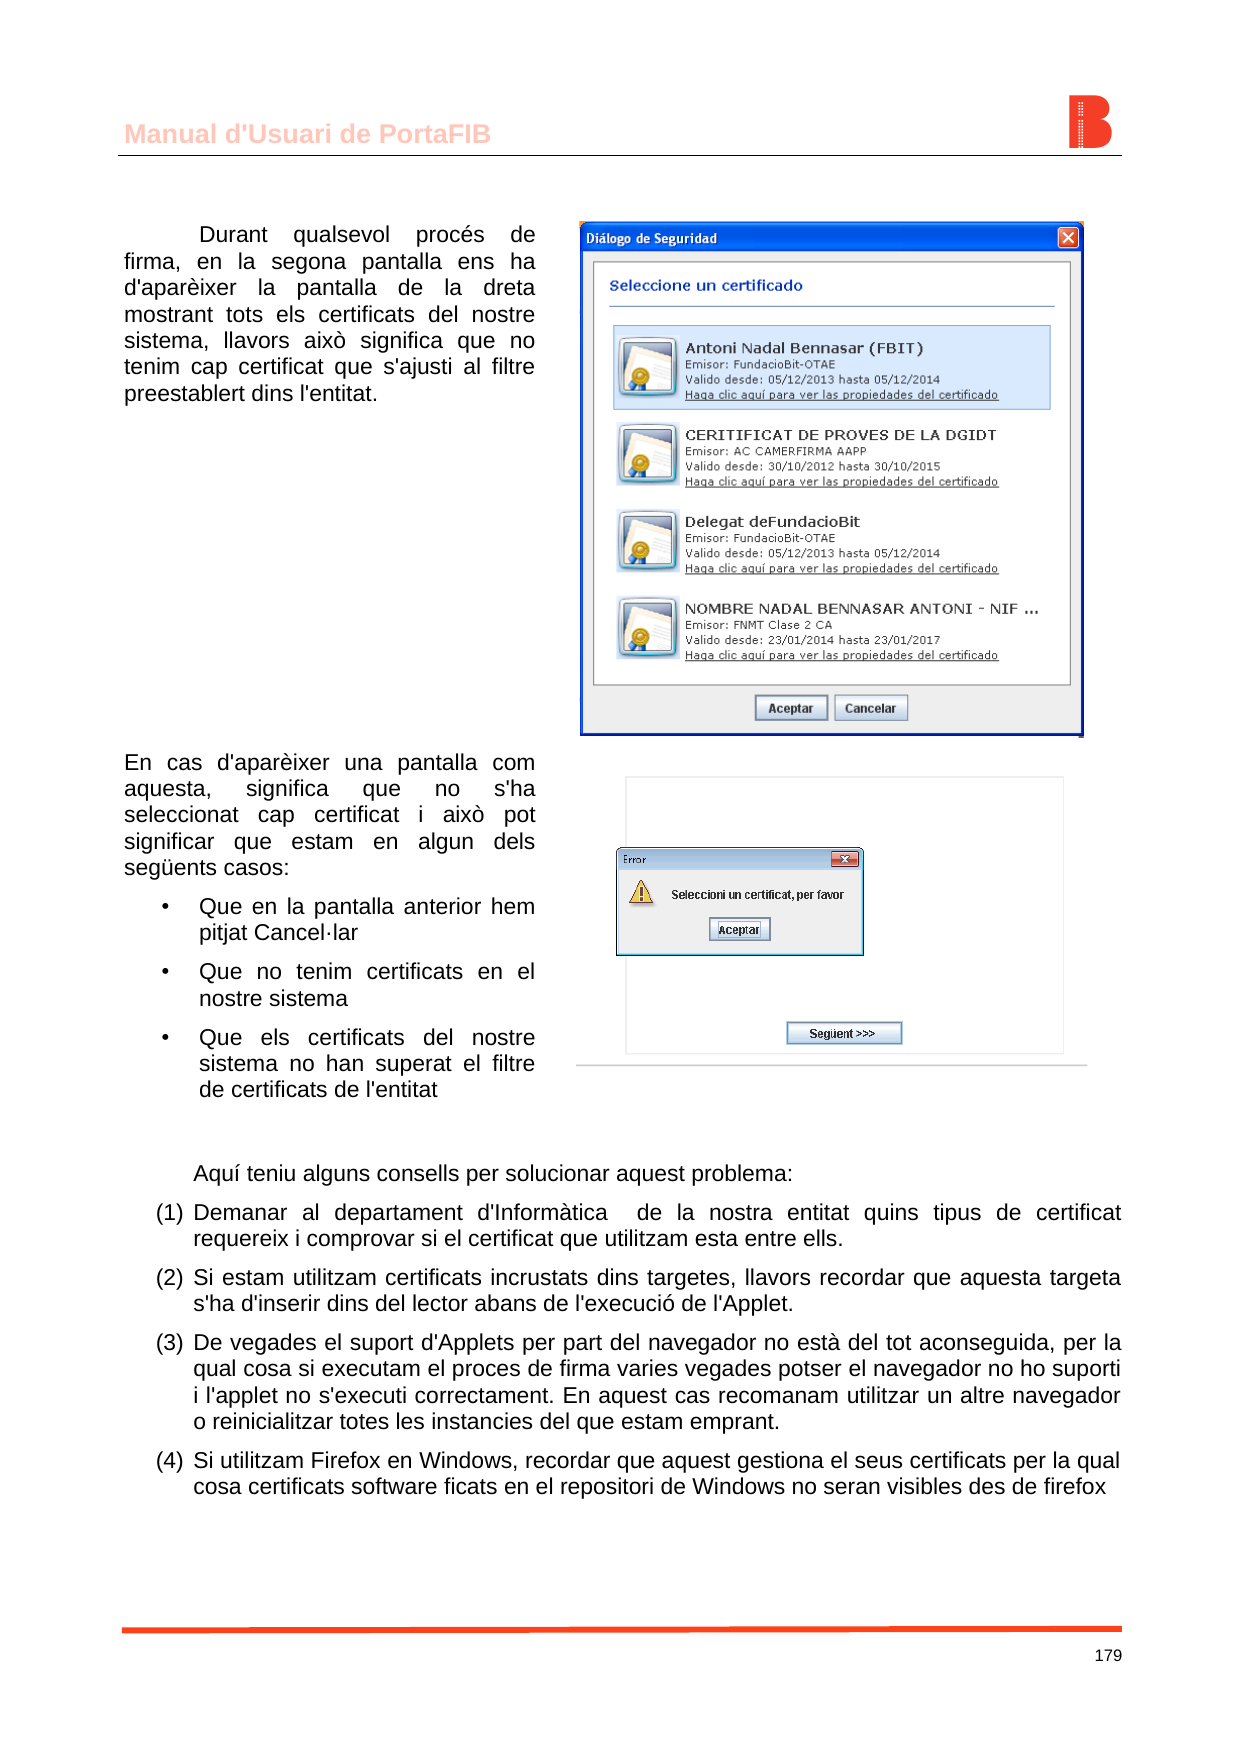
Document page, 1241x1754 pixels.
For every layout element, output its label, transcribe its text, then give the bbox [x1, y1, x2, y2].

list Si utilitzam Firefox en Windows, recordar que aquest gestiona el seus certificats per la qual cosa certificats software ficats en el repositori de Windows no seran visibles des de firefox [156, 1447, 1122, 1499]
table_header Durant qualsevol procés de firma, en la segona pantalla ens ha d'aparèixer la pantalla de la dreta mostrant tots els certificats del nostre sistema, llavors això significa que no tenim cap certificat que s'ajusti al filtre preestablert dins l'entitat. [118, 216, 541, 743]
list De vegades el suport d'Applets per part del navegador no està del tot aconseguida, per la qual cosa si executam el proces de firma varies vegades potser el navegador no ho suporti i l'applet no s'executi correctament. En aquest cas recomanam utilitzar un altre navegador o reinicialitzar totes les instancies del que estam emprant. [156, 1329, 1122, 1434]
list Demanar al departament d'Informàtica de la nostra entitat quins tipus de certificat requereix i comprovar si el certificat que utilitzam esta entre ells. [156, 1198, 1122, 1251]
picture [1063, 94, 1117, 150]
picture [579, 221, 1084, 738]
picture [576, 748, 1088, 1067]
list Si estam utilitzam certificats incrustats dins targetes, llavors recordar que aquesta targeta s'ha d'inserir dins del lector abans de l'execució de l'Applet. [156, 1264, 1122, 1316]
table_cell [541, 743, 1122, 1121]
text Aquí teniu alguns consells per solucionar aquest problema: [118, 1159, 1122, 1186]
table_header [541, 216, 1122, 743]
table_cell En cas d'aparèixer una pantalla com aquesta, significa que no s'ha seleccionat cap certificat i això pot significar que estam en algun dels següents casos: Que en la pantalla anterior hem pitjat Cancel·lar Que no tenim certificats en el nostre sistema Que els certificats del nostre sistema no han superat el filtre de certificats de l'entitat [118, 743, 541, 1121]
